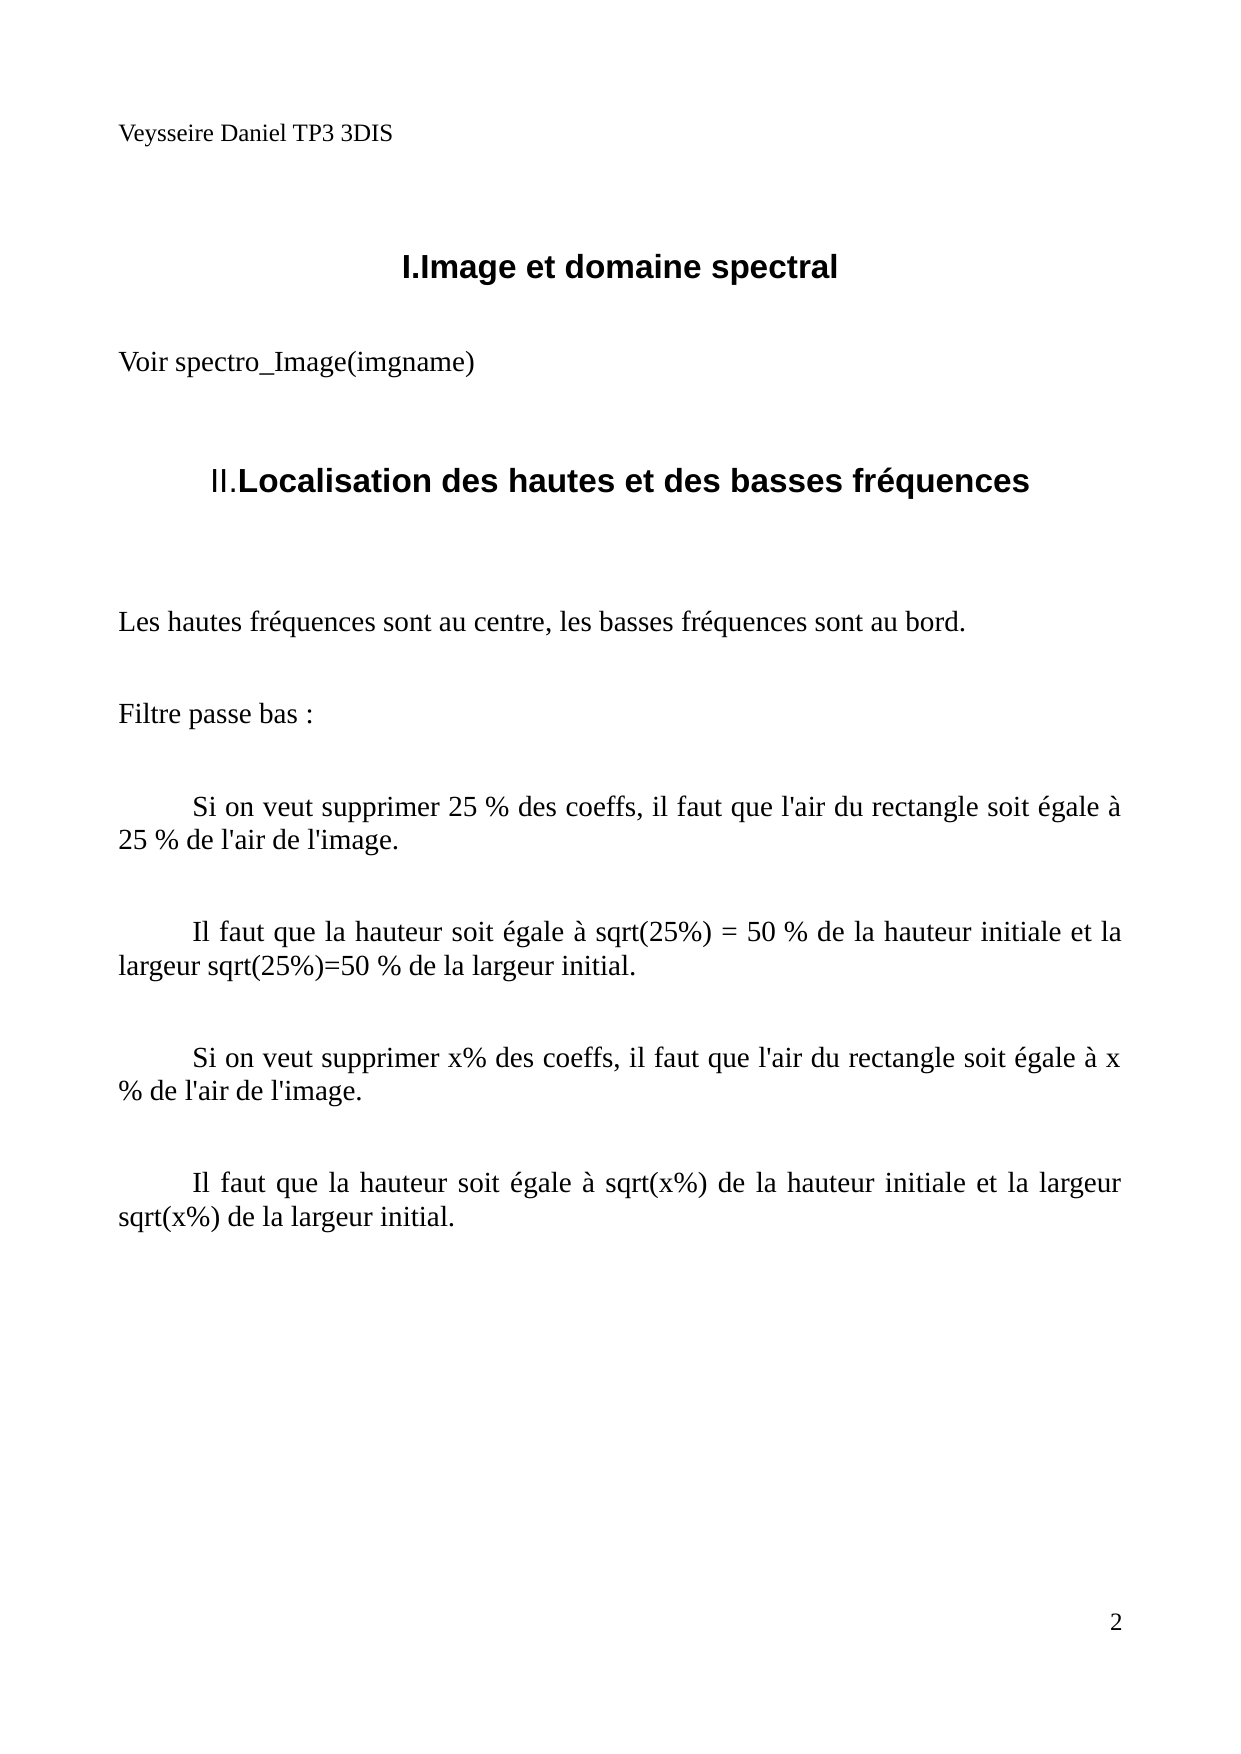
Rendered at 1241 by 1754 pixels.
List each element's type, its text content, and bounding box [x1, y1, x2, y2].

text Il faut que la hauteur soit égale à sqrt(25%) = 50 % de la hauteur initiale et la largeur sqrt(25%)=50 % de la largeur initial. [118, 914, 1122, 981]
subtitle II.Localisation des hautes et des basses fréquences [118, 461, 1122, 500]
text Les hautes fréquences sont au centre, les basses fréquences sont au bord. [118, 604, 1122, 638]
text Filtre passe bas : [118, 697, 1122, 730]
subtitle I.Image et domaine spectral [118, 247, 1122, 286]
text Il faut que la hauteur soit égale à sqrt(x%) de la hauteur initiale et la largeur sqrt(x%) de la largeur initial. [118, 1166, 1122, 1233]
text Voir spectro_Image(imgname) [118, 344, 1122, 378]
text Si on veut supprimer 25 % des coeffs, il faut que l'air du rectangle soit égale à 25 % de l'air de l'image. [118, 789, 1122, 856]
text Si on veut supprimer x% des coeffs, il faut que l'air du rectangle soit égale à x% de l'air de l'image. [118, 1040, 1122, 1107]
